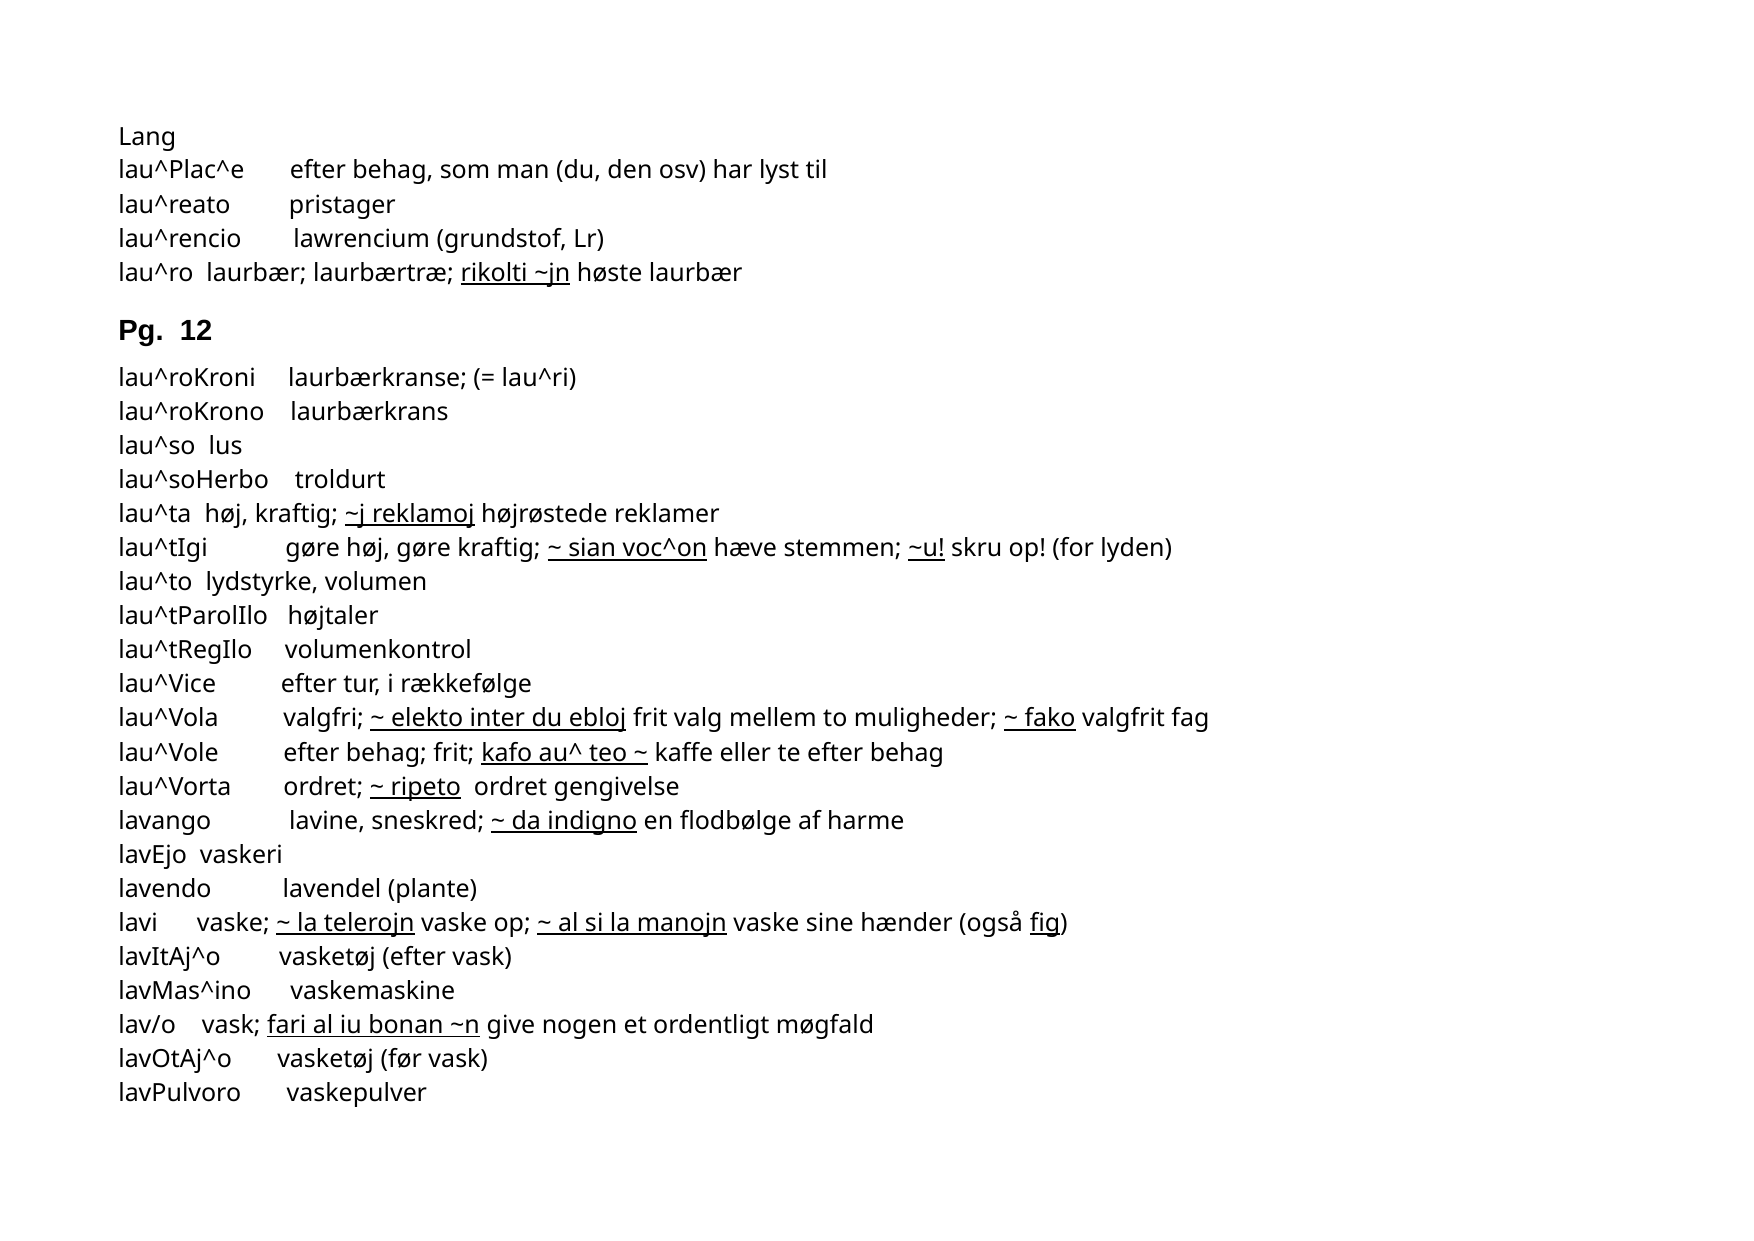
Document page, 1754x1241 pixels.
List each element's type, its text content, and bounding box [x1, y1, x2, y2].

table_header Lang lau^Plac^e efter behag, som man (du, den osv) har lyst til lau^reato pristager lau^rencio lawrencium (grundstof, Lr) lau^ro laurbær; laurbærtræ; rikolti ~jn høste laurbær Pg. 12 lau^roKroni laurbærkranse; (= lau^ri) lau^roKrono laurbærkrans lau^so lus lau^soHerbo troldurt lau^ta høj, kraftig; ~j reklamoj højrøstede reklamer lau^tIgi gøre høj, gøre kraftig; ~ sian voc^on hæve stemmen; ~u! skru op! (for lyden) lau^to lydstyrke, volumen lau^tParolIlo højtaler lau^tRegIlo volumenkontrol lau^Vice efter tur, i rækkefølge lau^Vola valgfri; ~ elekto inter du ebloj frit valg mellem to muligheder; ~ fako valgfrit fag lau^Vole efter behag; frit; kafo au^ teo ~ kaffe eller te efter behag lau^Vorta ordret; ~ ripeto ordret gengivelse lavango lavine, sneskred; ~ da indigno en flodbølge af harme lavEjo vaskeri lavendo lavendel (plante) lavi vaske; ~ la telerojn vaske op; ~ al si la manojn vaske sine hænder (også fig) lavItAj^o vasketøj (efter vask) lavMas^ino vaskemaskine lav/o vask; fari al iu bonan ~n give nogen et ordentligt møgfald lavOtAj^o vasketøj (før vask) lavPulvoro vaskepulver [118, 118, 1636, 1109]
